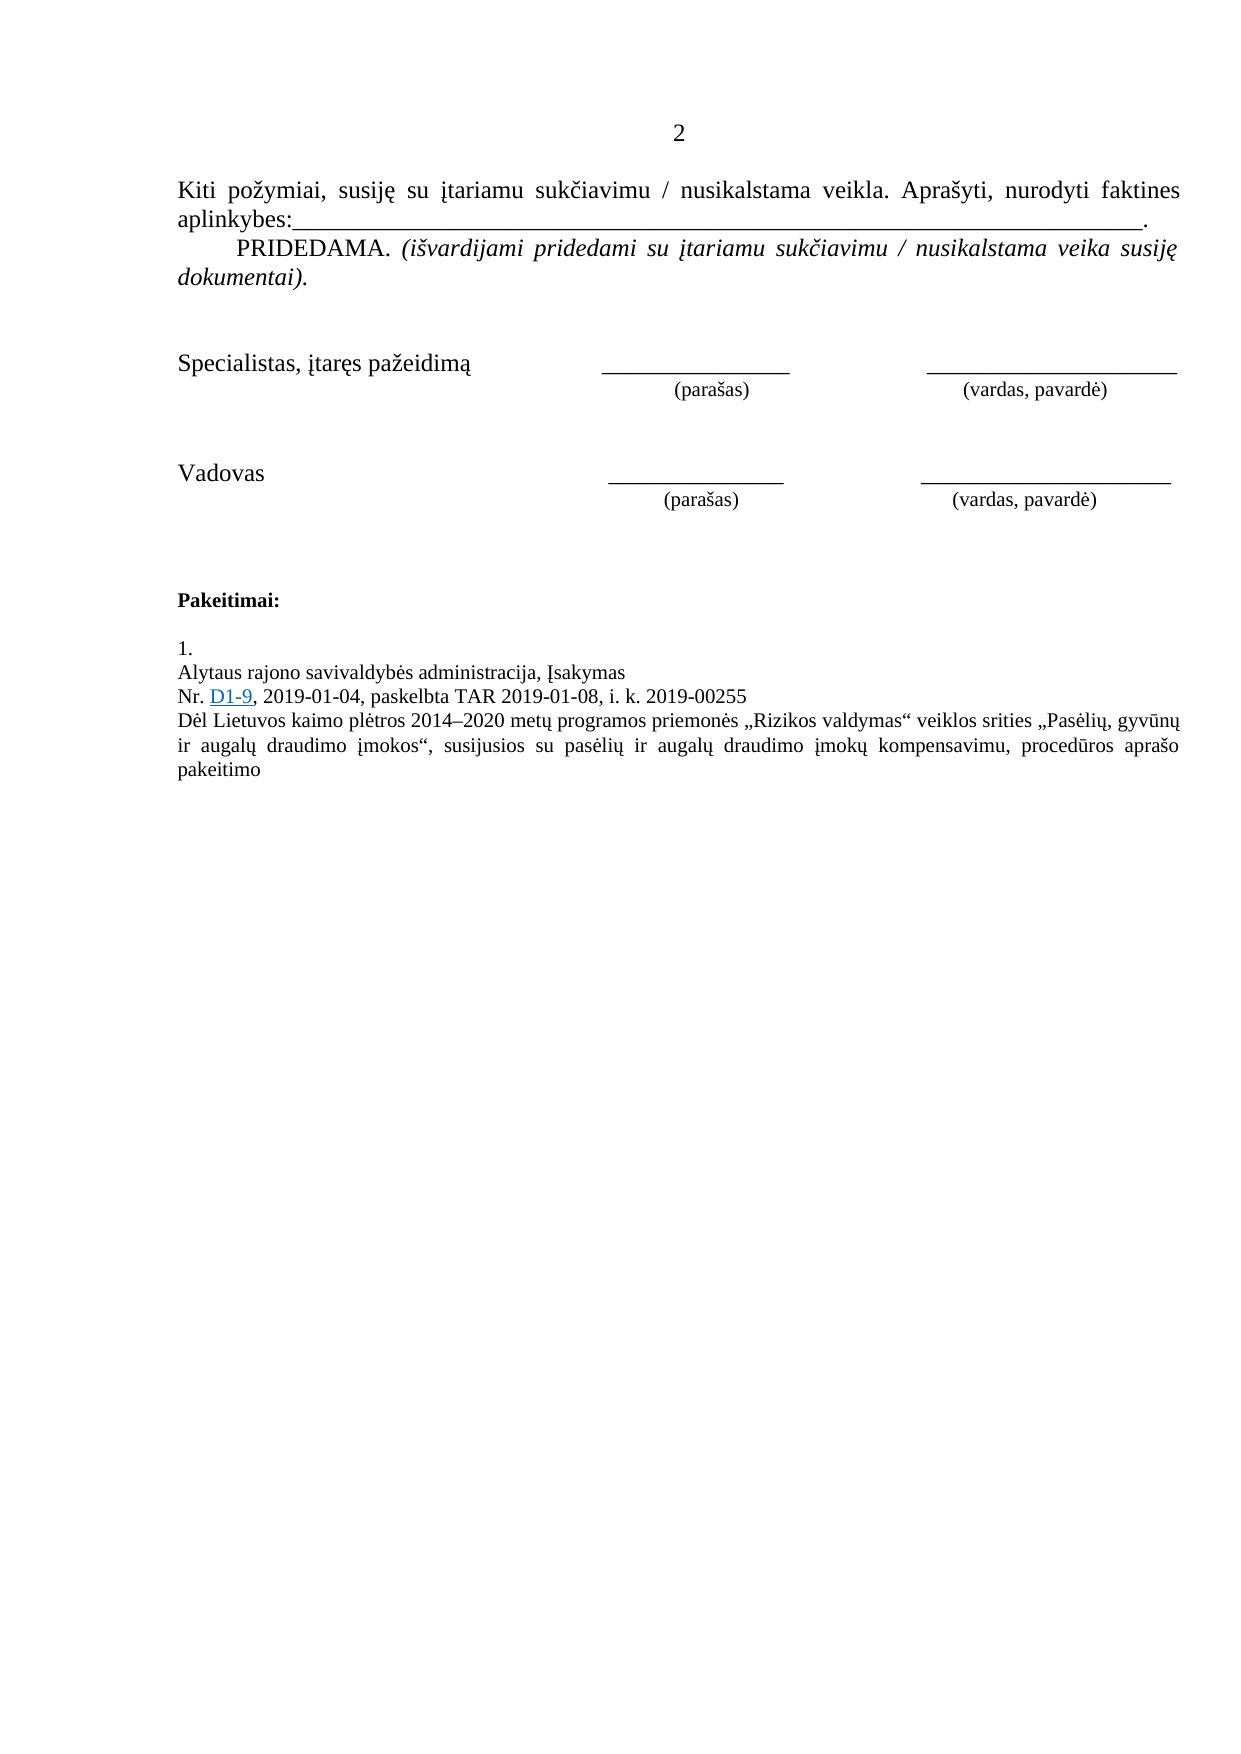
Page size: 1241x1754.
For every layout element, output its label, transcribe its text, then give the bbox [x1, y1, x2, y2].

text (parašas) (vardas, pavardė) [177, 487, 1181, 511]
text Specialistas, įtaręs pažeidimą _______________ ____________________ [177, 348, 1181, 377]
text Nr. D1-9, 2019-01-04, paskelbta TAR 2019-01-08, i. k. 2019-00255 [177, 684, 1181, 708]
text (parašas) (vardas, pavardė) [177, 377, 1181, 401]
text Vadovas ______________ ____________________ [177, 458, 1181, 487]
text PRIDEDAMA. (išvardijami pridedami su įtariamu sukčiavimu / nusikalstama veika susiję dokumentai). [177, 233, 1181, 291]
text Pakeitimai: [177, 588, 1181, 612]
text Alytaus rajono savivaldybės administracija, Įsakymas [177, 660, 1181, 684]
text Kiti požymiai, susiję su įtariamu sukčiavimu / nusikalstama veikla. Aprašyti, nurodyti faktines aplinkybes:____________________________________________________________________. [177, 176, 1181, 233]
text Dėl Lietuvos kaimo plėtros 2014–2020 metų programos priemonės „Rizikos valdymas“ veiklos srities „Pasėlių, gyvūnų ir augalų draudimo įmokos“, susijusios su pasėlių ir augalų draudimo įmokų kompensavimu, procedūros aprašo pakeitimo [177, 708, 1181, 781]
text 1. [177, 636, 1181, 660]
